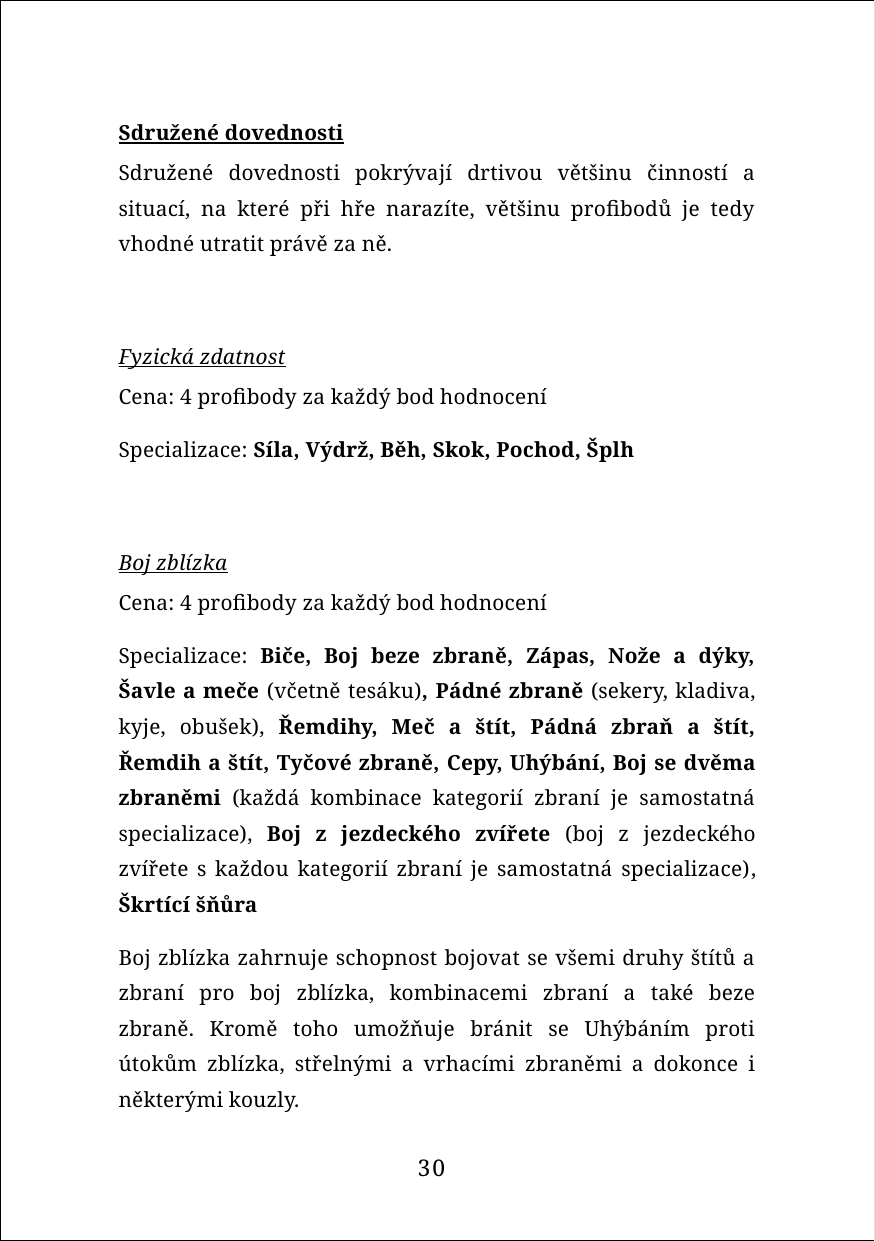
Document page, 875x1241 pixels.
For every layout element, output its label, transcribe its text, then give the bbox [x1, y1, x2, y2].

text Cena: 4 profibody za každý bod hodnocení [118, 588, 756, 616]
text Cena: 4 profibody za každý bod hodnocení [118, 382, 756, 411]
subtitle Sdružené dovednosti [118, 118, 756, 147]
text Sdružené dovednosti pokrývají drtivou většinu činností a situací, na které při hře narazíte, většinu profibodů je tedy vhodné utratit právě za ně. [118, 158, 756, 258]
text Specializace: Síla, Výdrž, Běh, Skok, Pochod, Šplh [118, 435, 756, 464]
text Specializace: Biče, Boj beze zbraně, Zápas, Nože a dýky, Šavle a meče (včetně tesáku), Pádné zbraně (sekery, kladiva, kyje, obušek), Řemdihy, Meč a štít, Pádná zbraň a štít, Řemdih a štít, Tyčové zbraně, Cepy, Uhýbání, Boj se dvěma zbraněmi (každá kombinace kategorií zbraní je samostatná specializace), Boj z jezdeckého zvířete (boj z jezdeckého zvířete s každou kategorií zbraní je samostatná specializace), Škrtící šňůra [118, 641, 756, 918]
text Boj zblízka zahrnuje schopnost bojovat se všemi druhy štítů a zbraní pro boj zblízka, kombinacemi zbraní a také beze zbraně. Kromě toho umožňuje bránit se Uhýbáním proti útokům zblízka, střelnými a vrhacími zbraněmi a dokonce i některými kouzly. [118, 943, 756, 1113]
subtitle Fyzická zdatnost [118, 342, 756, 370]
subtitle Boj zblízka [118, 548, 756, 576]
